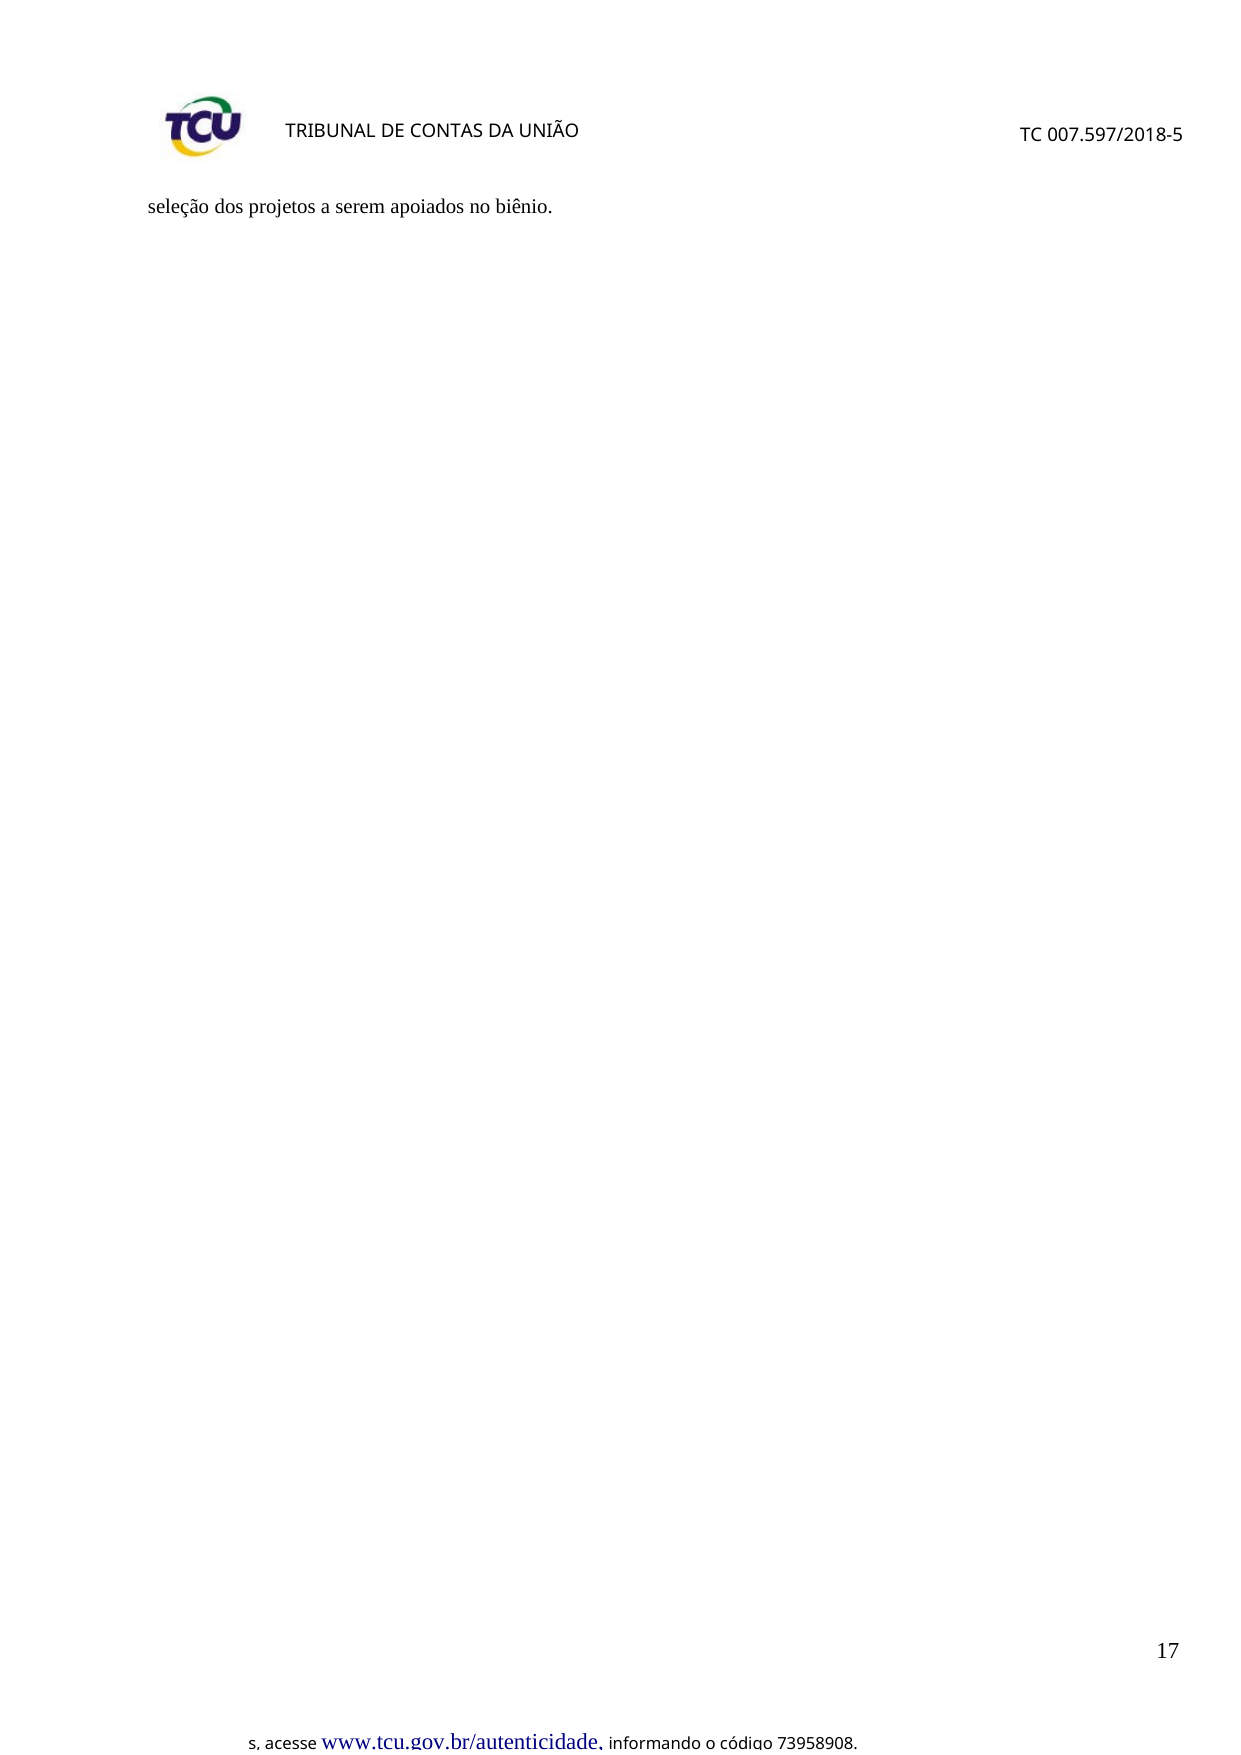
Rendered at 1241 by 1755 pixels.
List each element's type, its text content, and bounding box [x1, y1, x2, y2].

text seleção dos projetos a serem apoiados no biênio. [148, 194, 1182, 218]
